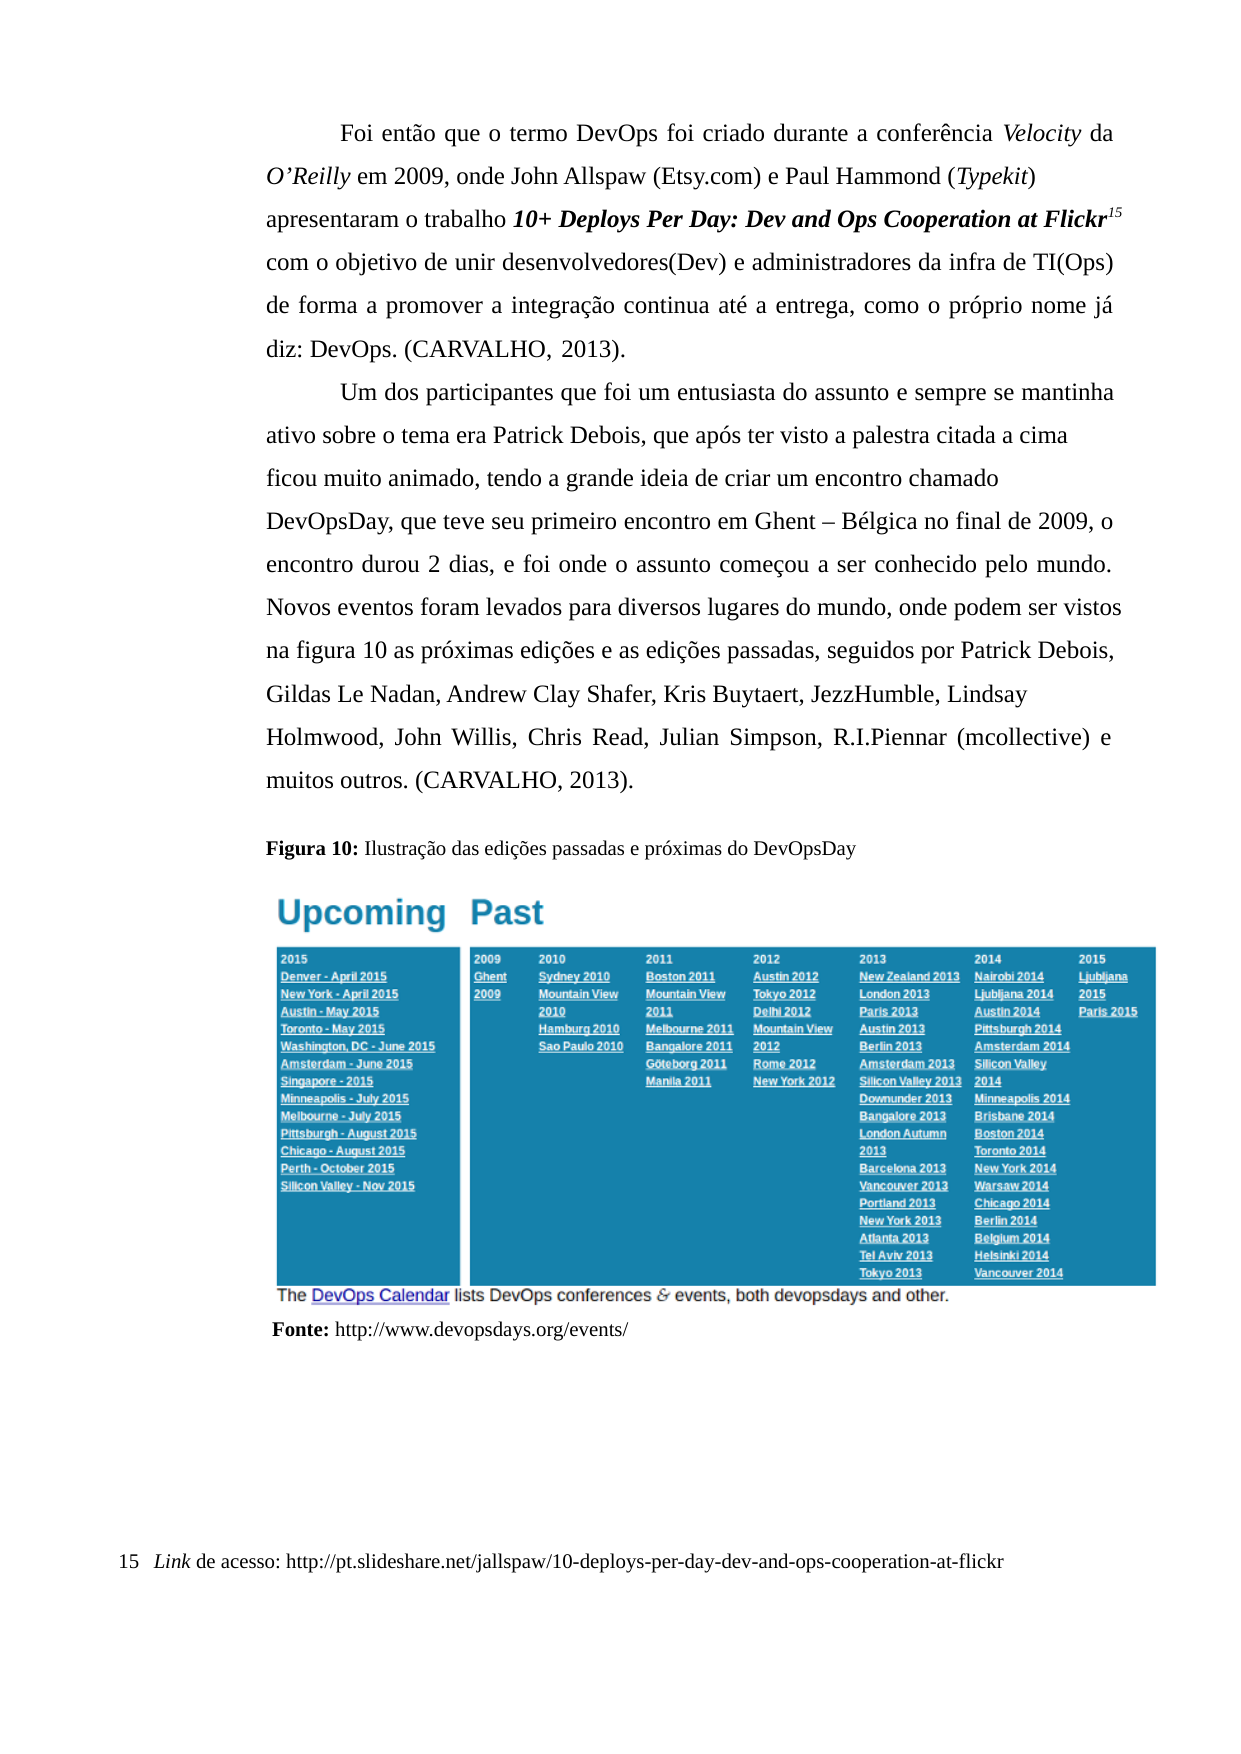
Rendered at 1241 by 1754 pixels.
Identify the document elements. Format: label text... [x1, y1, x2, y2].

text Um dos participantes que foi um entusiasta do assunto e sempre se mantinha ativo sobre o tema era Patrick Debois, que após ter visto a palestra citada a cima ficou muito animado, tendo a grande ideia de criar um encontro chamado DevOpsDay, que teve seu primeiro encontro em Ghent – Bélgica no final de 2009, o encontro durou 2 dias, e foi onde o assunto começou a ser conhecido pelo mundo. Novos eventos foram levados para diversos lugares do mundo, onde podem ser vistos na figura 10 as próximas edições e as edições passadas, seguidos por Patrick Debois, Gildas Le Nadan, Andrew Clay Shafer, Kris Buytaert, JezzHumble, Lindsay Holmwood, John Willis, Chris Read, Julian Simpson, R.I.Piennar (mcollective) e muitos outros. (CARVALHO, 2013). [118, 377, 1122, 794]
text Foi então que o termo DevOps foi criado durante a conferência Velocity da O’Reilly em 2009, onde John Allspaw (Etsy.com) e Paul Hammond (Typekit) apresentaram o trabalho 10+ Deploys Per Day: Dev and Ops Cooperation at Flickr com o objetivo de unir desenvolvedores(Dev) e administradores da infra de TI(Ops) de forma a promover a integração continua até a entrega, como o próprio nome já diz: DevOps. (CARVALHO, 2013). [118, 118, 1122, 362]
text Fonte: http://www.devopsdays.org/events/ [266, 1314, 1167, 1342]
picture [272, 886, 1161, 1314]
text Figura 10: Ilustração das edições passadas e próximas do DevOpsDay [266, 832, 1167, 861]
text [266, 861, 1167, 886]
text Link de acesso: http://pt.slideshare.net/jallspaw/10-deploys-per-day-dev-and-ops-cooperation-at-flickr [118, 1549, 1122, 1573]
